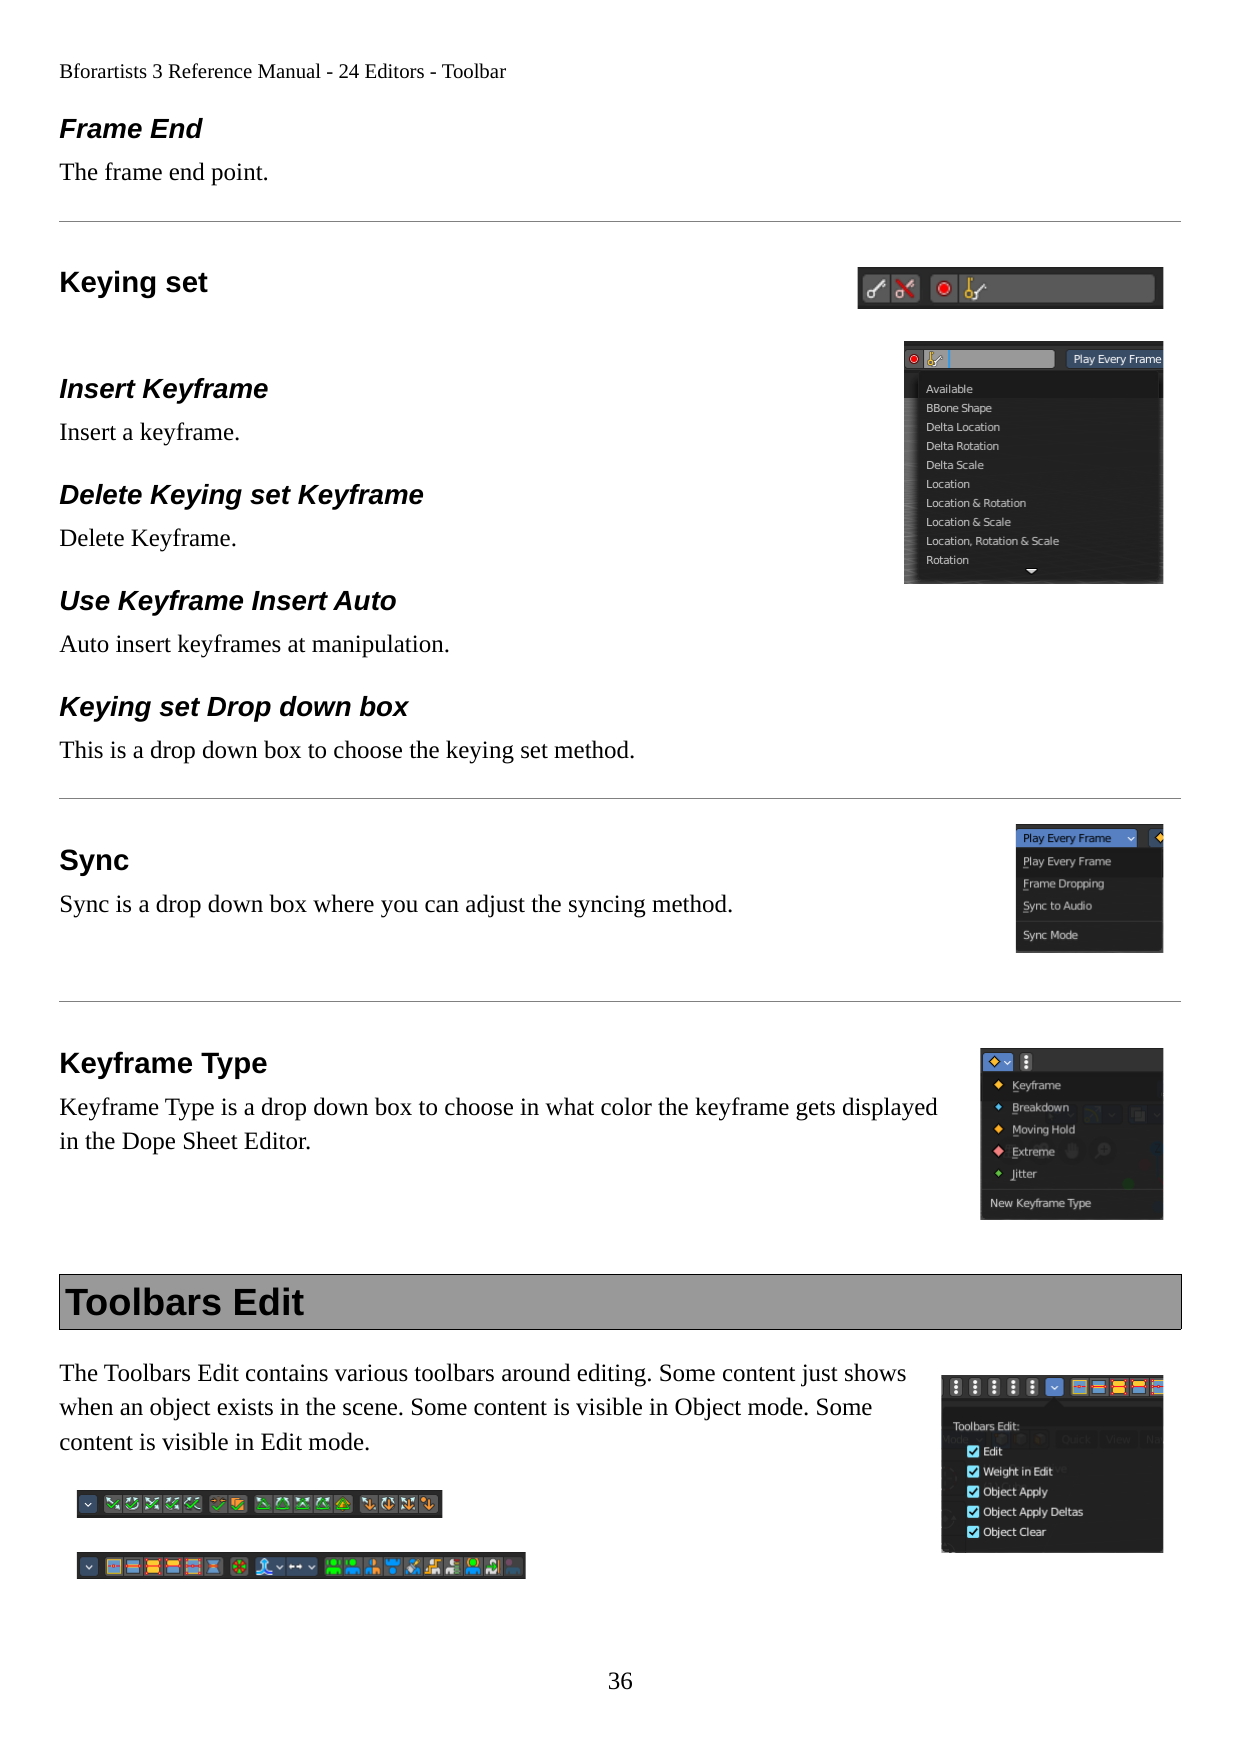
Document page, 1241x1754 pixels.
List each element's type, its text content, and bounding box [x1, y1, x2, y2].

subtitle Keyframe Type [59, 1046, 1181, 1079]
picture [904, 341, 1164, 584]
text The Toolbars Edit contains various toolbars around editing. Some content just shows when an object exists in the scene. Some content is visible in Object mode. Some content is visible in Edit mode. [59, 1358, 1181, 1455]
subtitle [1164, 373, 1181, 404]
subtitle [1164, 478, 1181, 510]
picture [76, 1490, 443, 1518]
text Insert a keyframe. [59, 417, 904, 446]
text Delete Keyframe. [59, 523, 904, 552]
subtitle Delete Keying set Keyframe [59, 478, 904, 510]
text Keyframe Type is a drop down box to choose in what color the keyframe gets displayed in the Dope Sheet Editor. [59, 1092, 980, 1155]
subtitle Sync [59, 843, 1015, 876]
text Auto insert keyframes at manipulation. [59, 629, 1181, 658]
text Sync is a drop down box where you can adjust the syncing method. [59, 889, 1015, 918]
picture [1015, 824, 1164, 953]
picture [857, 267, 1164, 309]
subtitle [1164, 843, 1181, 876]
text [1164, 417, 1181, 446]
table_header Toolbars Edit [60, 1275, 1181, 1329]
picture [980, 1048, 1164, 1220]
text The frame end point. [59, 157, 1181, 186]
subtitle Keying set [59, 265, 1181, 298]
picture [941, 1375, 1164, 1553]
subtitle Keying set Drop down box [59, 690, 1181, 722]
subtitle Frame End [59, 113, 1181, 144]
subtitle Insert Keyframe [59, 373, 904, 404]
picture [76, 1552, 526, 1579]
text [1164, 523, 1181, 552]
text This is a drop down box to choose the keying set method. [59, 735, 1181, 763]
subtitle Use Keyframe Insert Auto [59, 584, 1181, 616]
